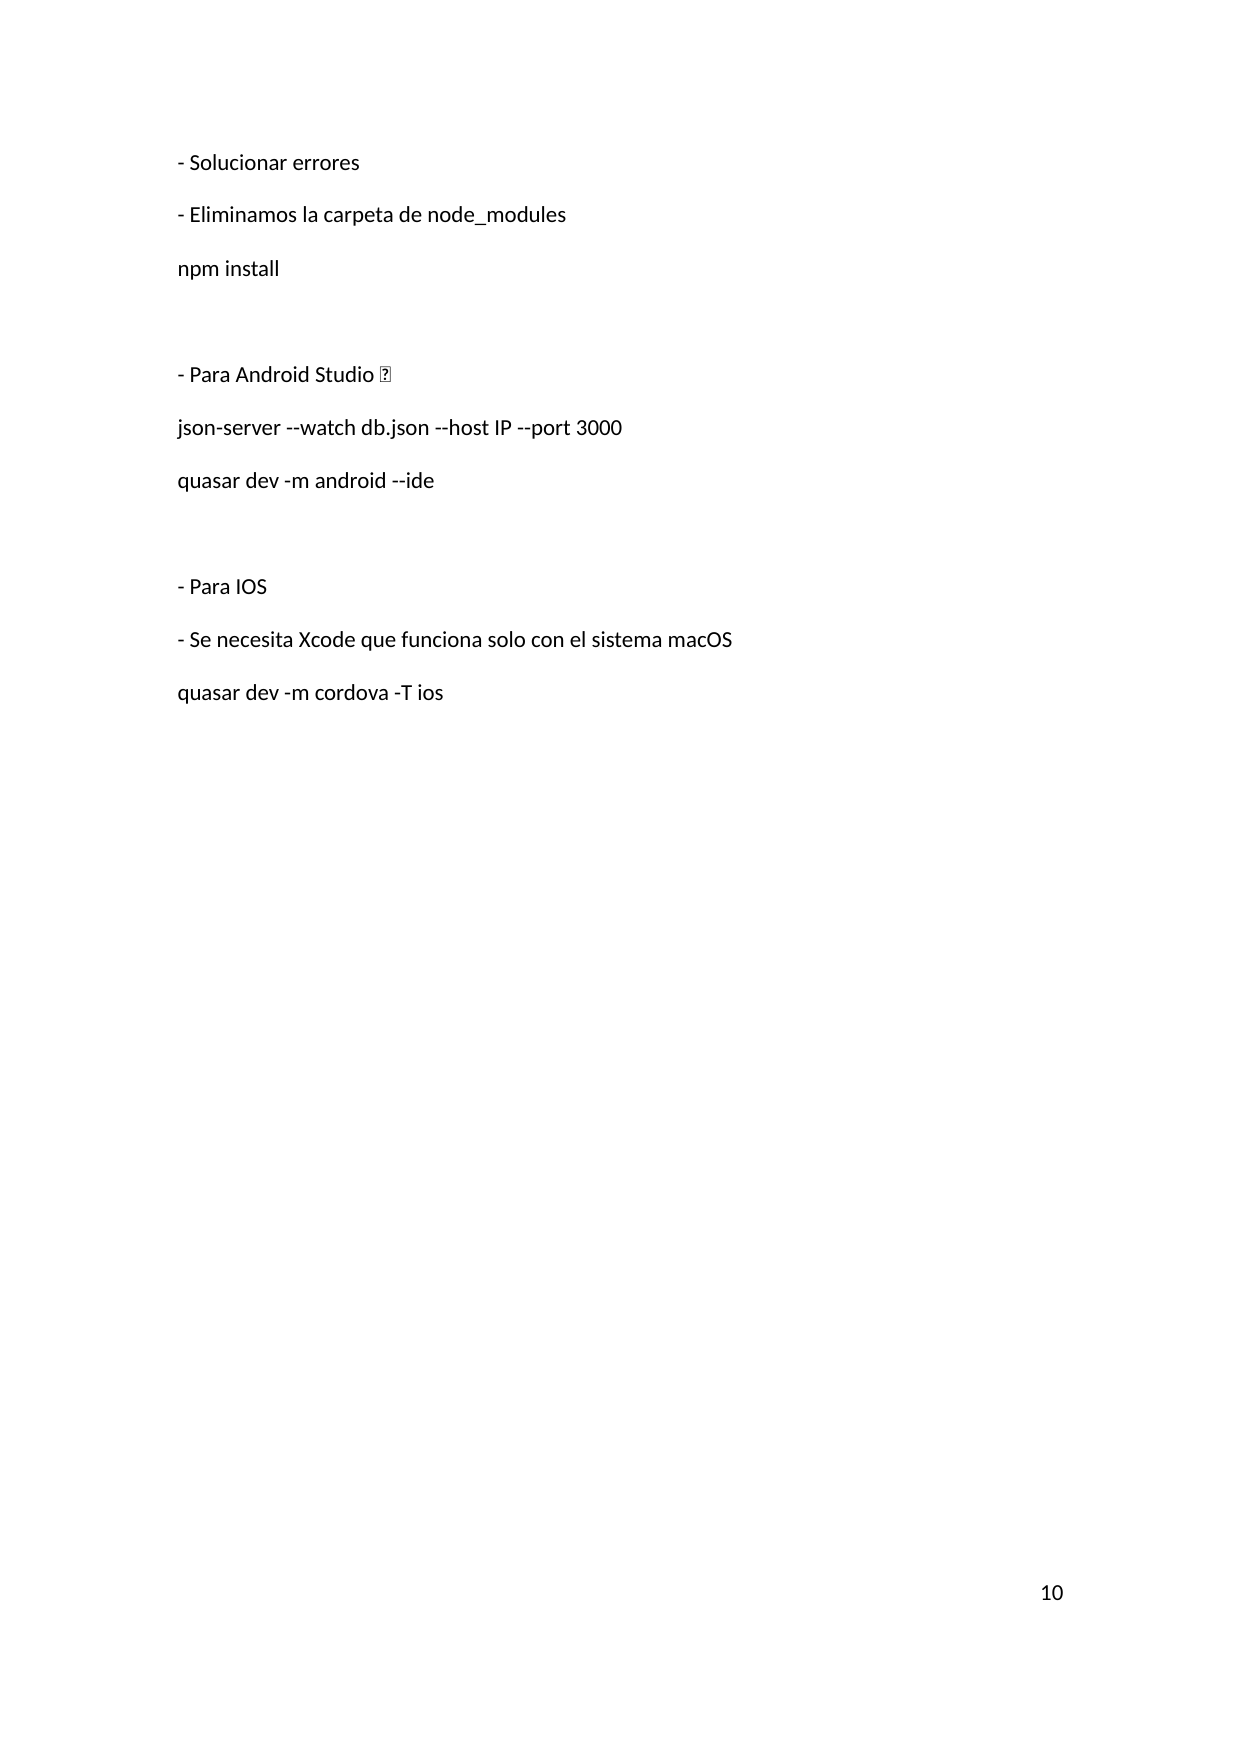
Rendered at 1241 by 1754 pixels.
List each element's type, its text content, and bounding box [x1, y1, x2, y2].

text quasar dev -m cordova -T ios [177, 678, 1063, 706]
text quasar dev -m android --ide [177, 466, 1063, 494]
text - Eliminamos la carpeta de node_modules [177, 201, 1063, 229]
text - Para IOS [177, 572, 1063, 600]
text json-server --watch db.json --host IP --port 3000 [177, 413, 1063, 441]
text - Se necesita Xcode que funciona solo con el sistema macOS [177, 625, 1063, 653]
text - Para Android Studio ✅ [177, 360, 1063, 388]
text npm install [177, 254, 1063, 282]
text - Solucionar errores [177, 148, 1063, 176]
